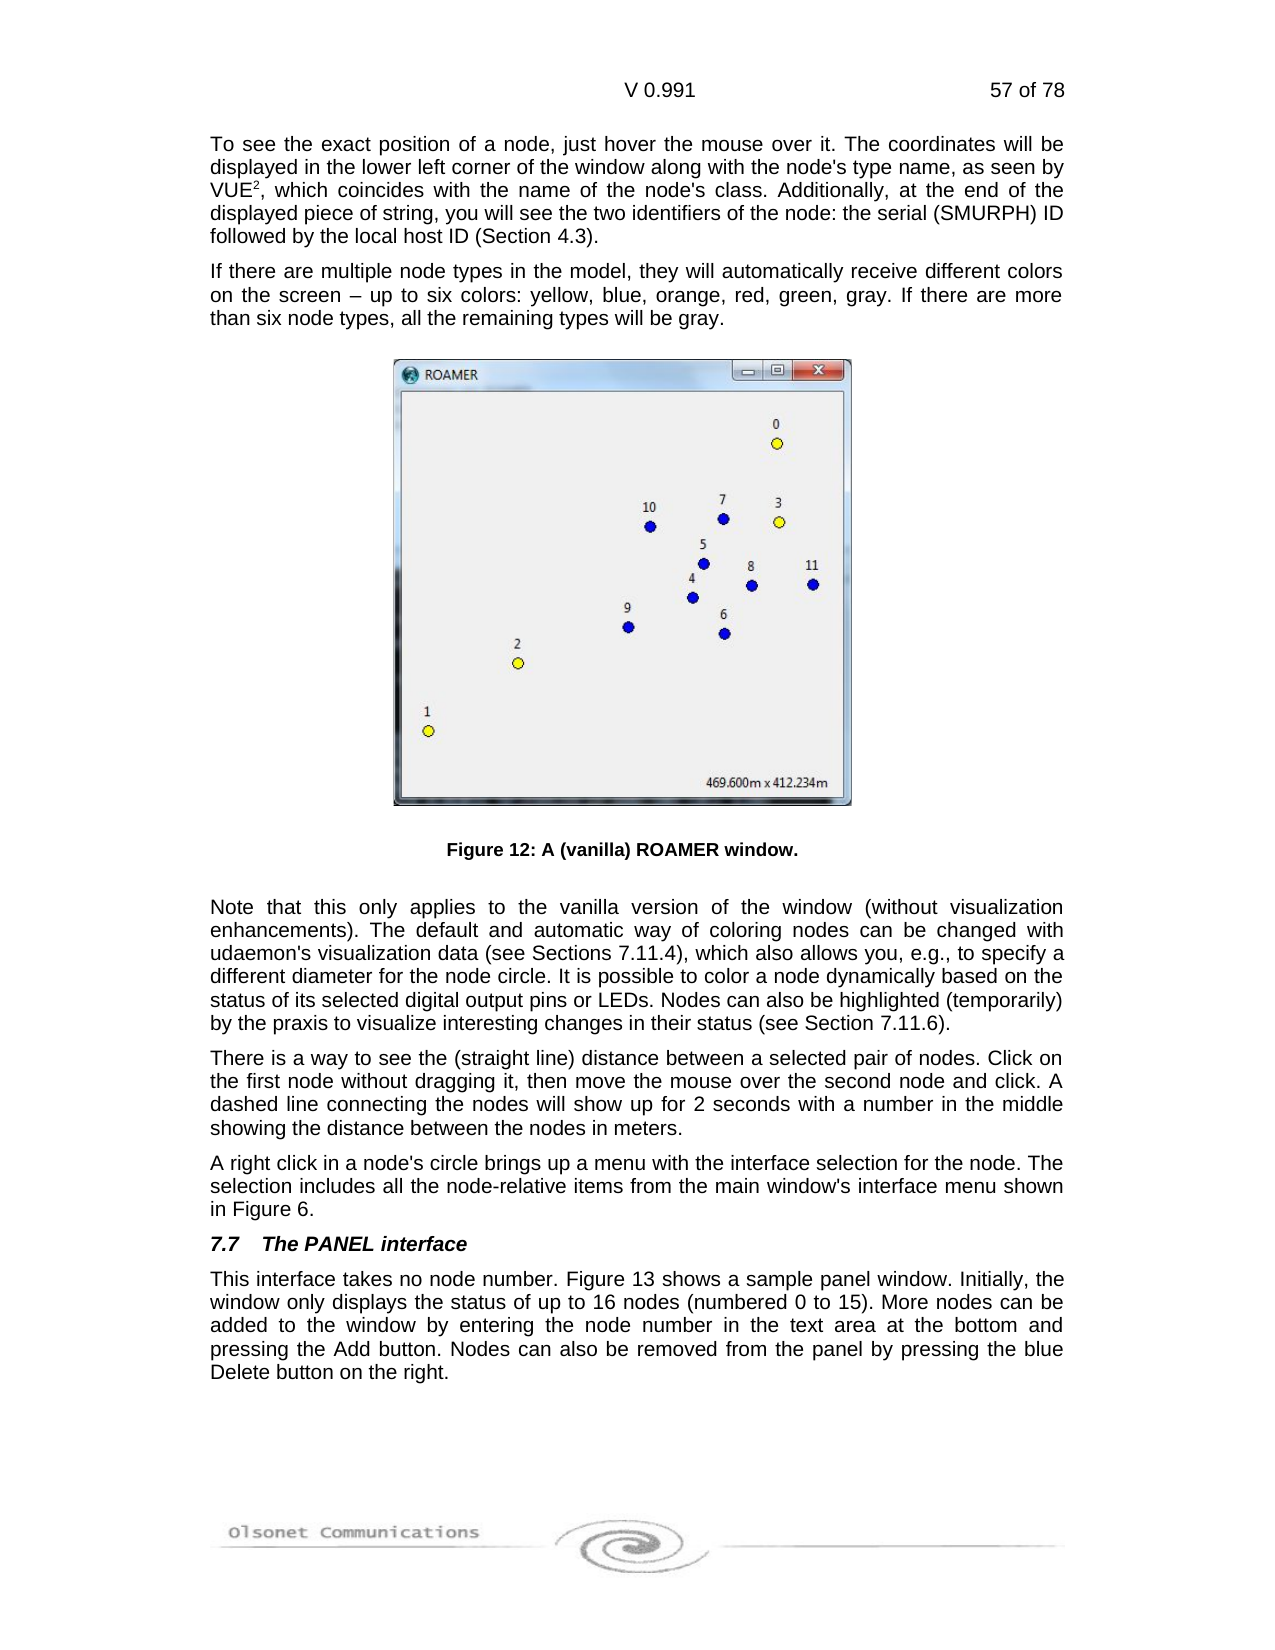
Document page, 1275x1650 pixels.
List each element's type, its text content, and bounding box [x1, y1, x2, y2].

text This interface takes no node number. Figure 13 shows a sample panel window. Initially, the window only displays the status of up to 16 nodes (numbered 0 to 15). More nodes can be added to the window by entering the node number in the text area at the bottom and pressing the Add button. Nodes can also be removed from the panel by pressing the blue Delete button on the right. [210, 1267, 1065, 1384]
text Note that this only applies to the vanilla version of the window (without visualization enhancements). The default and automatic way of coloring nodes can be changed with udaemon's visualization data (see Sections 7.11.4), which also allows you, e.g., to specify a different diameter for the node circle. It is possible to color a node dynamically based on the status of its selected digital output pins or LEDs. Nodes can also be highlighted (temporarily) by the praxis to visualize interesting changes in their status (see Section 7.11.6). [210, 895, 1065, 1034]
text A right click in a node's circle brings up a menu with the interface selection for the node. The selection includes all the node-relative items from the main window's interface menu shown in Figure 6. [210, 1151, 1065, 1221]
subtitle The PANEL interface [210, 1232, 1065, 1256]
text Figure 12: A (vanilla) ROAMER window. [393, 839, 852, 860]
text If there are multiple node types in the model, they will automatically receive different colors on the screen – up to six colors: yellow, blue, orange, red, green, gray. If there are more than six node types, all the remaining types will be gray. [210, 260, 1065, 330]
picture [393, 359, 852, 806]
text To see the exact position of a node, just hover the mouse over it. The coordinates will be displayed in the lower left corner of the window along with the node's type name, as seen by VUE2, which coincides with the name of the node's class. Additionally, at the end of the displayed piece of string, you will see the two identifiers of the node: the serial (SMURPH) ID followed by the local host ID (Section 4.3). [210, 132, 1065, 248]
text There is a way to see the (straight line) distance between a selected pair of nodes. Click on the first node without dragging it, then move the mouse over the second node and click. A dashed line connecting the nodes will show up for 2 seconds with a number in the middle showing the distance between the nodes in meters. [210, 1046, 1065, 1139]
picture [210, 1504, 1065, 1596]
